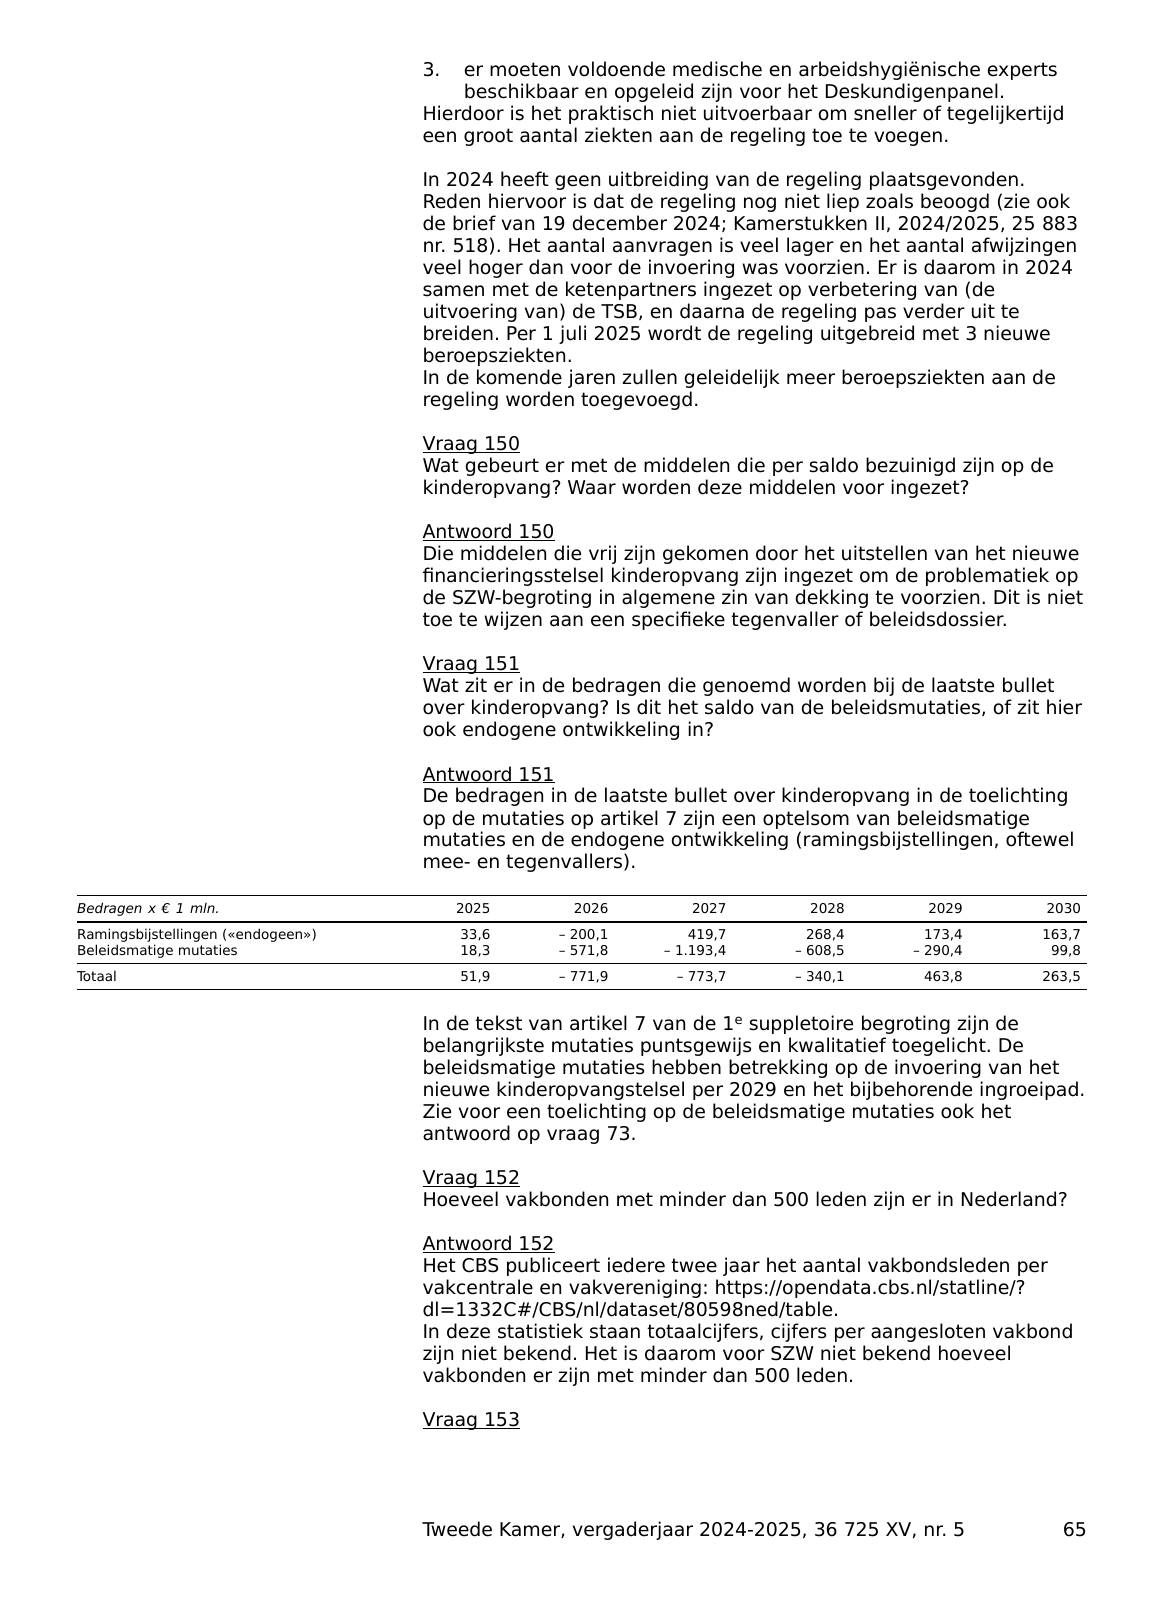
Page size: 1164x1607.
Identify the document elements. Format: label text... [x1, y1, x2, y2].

table_cell – 608,5 [732, 943, 850, 963]
text Antwoord 151 [422, 763, 1087, 785]
text Antwoord 152 [422, 1233, 1087, 1255]
text Antwoord 150 [422, 521, 1087, 543]
table_cell 263,5 [969, 964, 1087, 989]
table_cell – 571,8 [496, 943, 614, 963]
table_cell 173,4 [850, 923, 968, 943]
table_cell – 340,1 [732, 964, 850, 989]
table_cell – 1.193,4 [614, 943, 732, 963]
table_header 2026 [496, 896, 614, 921]
table_cell – 771,9 [496, 964, 614, 989]
text Wat zit er in de bedragen die genoemd worden bij de laatste bullet over kinderopvang? Is dit het saldo van de beleidsmutaties, of zit hier ook endogene ontwikkeling in? [422, 675, 1087, 741]
table_cell – 290,4 [850, 943, 968, 963]
text Vraag 150 [422, 433, 1087, 455]
text In 2024 heeft geen uitbreiding van de regeling plaatsgevonden. Reden hiervoor is dat de regeling nog niet liep zoals beoogd (zie ook de brief van 19 december 2024; Kamerstukken II, 2024/2025, 25 883 nr. 518). Het aantal aanvragen is veel lager en het aantal afwijzingen veel hoger dan voor de invoering was voorzien. Er is daarom in 2024 samen met de ketenpartners ingezet op verbetering van (de uitvoering van) de TSB, en daarna de regeling pas verder uit te breiden. Per 1 juli 2025 wordt de regeling uitgebreid met 3 nieuwe beroepsziekten. [422, 169, 1087, 367]
text In deze statistiek staan totaalcijfers, cijfers per aangesloten vakbond zijn niet bekend. Het is daarom voor SZW niet bekend hoeveel vakbonden er zijn met minder dan 500 leden. [422, 1321, 1087, 1387]
text In de komende jaren zullen geleidelijk meer beroepsziekten aan de regeling worden toegevoegd. [422, 367, 1087, 411]
table_cell 51,9 [378, 964, 496, 989]
table_cell – 200,1 [496, 923, 614, 943]
table_cell 163,7 [969, 923, 1087, 943]
text Hierdoor is het praktisch niet uitvoerbaar om sneller of tegelijkertijd een groot aantal ziekten aan de regeling toe te voegen. [422, 103, 1087, 147]
table_cell 419,7 [614, 923, 732, 943]
table_header 2028 [732, 896, 850, 921]
table_cell 99,8 [969, 943, 1087, 963]
table_cell 18,3 [378, 943, 496, 963]
text Die middelen die vrij zijn gekomen door het uitstellen van het nieuwe financieringsstelsel kinderopvang zijn ingezet om de problematiek op de SZW-begroting in algemene zin van dekking te voorzien. Dit is niet toe te wijzen aan een specifieke tegenvaller of beleidsdossier. [422, 543, 1087, 631]
table_cell 463,8 [850, 964, 968, 989]
text Het CBS publiceert iedere twee jaar het aantal vakbondsleden per vakcentrale en vakvereniging: https://opendata.cbs.nl/statline/?dl=1332C#/CBS/nl/dataset/80598ned/table. [422, 1255, 1087, 1321]
table_header Bedragen x € 1 mln. [77, 896, 378, 921]
text Vraag 153 [422, 1409, 1087, 1431]
table_header 2029 [850, 896, 968, 921]
table_header 2025 [378, 896, 496, 921]
table_cell 33,6 [378, 923, 496, 943]
text 3. er moeten voldoende medische en arbeidshygiënische experts beschikbaar en opgeleid zijn voor het Deskundigenpanel. [422, 59, 1087, 103]
table_cell Totaal [77, 964, 378, 989]
table_header 2027 [614, 896, 732, 921]
table_cell Ramingsbijstellingen («endogeen») [77, 923, 378, 943]
text De bedragen in de laatste bullet over kinderopvang in de toelichting op de mutaties op artikel 7 zijn een optelsom van beleidsmatige mutaties en de endogene ontwikkeling (ramingsbijstellingen, oftewel mee- en tegenvallers). [422, 785, 1087, 873]
table_cell – 773,7 [614, 964, 732, 989]
table_cell 268,4 [732, 923, 850, 943]
text Hoeveel vakbonden met minder dan 500 leden zijn er in Nederland? [422, 1189, 1087, 1211]
text Vraag 152 [422, 1167, 1087, 1189]
text In de tekst van artikel 7 van de 1e suppletoire begroting zijn de belangrijkste mutaties puntsgewijs en kwalitatief toegelicht. De beleidsmatige mutaties hebben betrekking op de invoering van het nieuwe kinderopvangstelsel per 2029 en het bijbehorende ingroeipad. Zie voor een toelichting op de beleidsmatige mutaties ook het antwoord op vraag 73. [422, 1013, 1087, 1144]
text Wat gebeurt er met de middelen die per saldo bezuinigd zijn op de kinderopvang? Waar worden deze middelen voor ingezet? [422, 455, 1087, 499]
text Vraag 151 [422, 653, 1087, 675]
table_header 2030 [969, 896, 1087, 921]
table_cell Beleidsmatige mutaties [77, 943, 378, 963]
